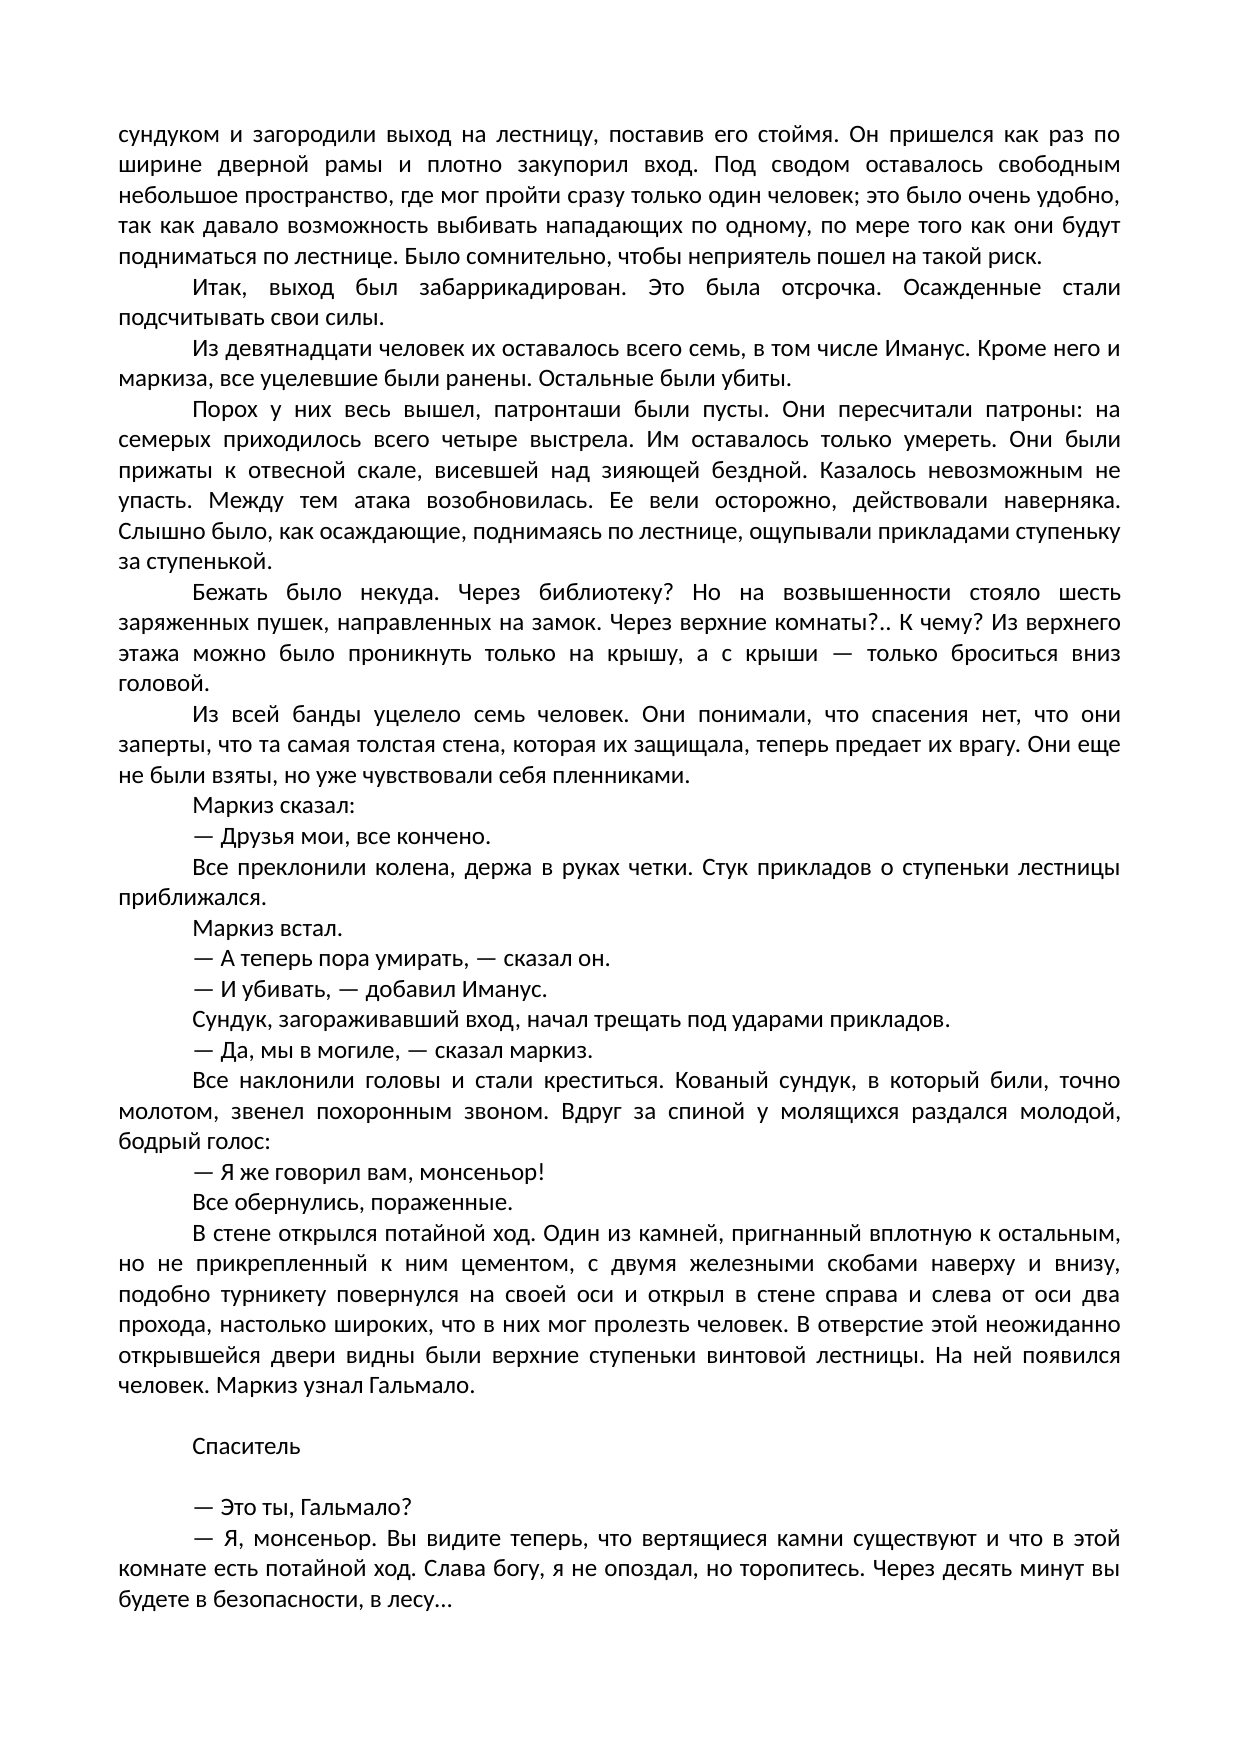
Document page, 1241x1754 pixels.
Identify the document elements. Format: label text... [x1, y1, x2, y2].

text Маркиз встал. [118, 912, 1122, 942]
text Все преклонили колена, держа в руках четки. Стук прикладов о ступеньки лестницы приближался. [118, 851, 1122, 912]
text Итак, выход был забаррикадирован. Это была отсрочка. Осажденные стали подсчитывать свои силы. [118, 271, 1122, 332]
text — Да, мы в могиле, — сказал маркиз. [118, 1034, 1122, 1064]
text В стене открылся потайной ход. Один из камней, пригнанный вплотную к остальным, но не прикрепленный к ним цементом, с двумя железными скобами наверху и внизу, подобно турникету повернулся на своей оси и открыл в стене справа и слева от оси два прохода, настолько широких, что в них мог пролезть человек. В отверстие этой неожиданно открывшейся двери видны были верхние ступеньки винтовой лестницы. На ней появился человек. Маркиз узнал Гальмало. [118, 1217, 1122, 1400]
text — А теперь пора умирать, — сказал он. [118, 942, 1122, 973]
text сундуком и загородили выход на лестницу, поставив его стоймя. Он пришелся как раз по ширине дверной рамы и плотно закупорил вход. Под сводом оставалось свободным небольшое пространство, где мог пройти сразу только один человек; это было очень удобно, так как давало возможность выбивать нападающих по одному, по мере того как они будут подниматься по лестнице. Было сомнительно, чтобы неприятель пошел на такой риск. [118, 118, 1122, 271]
text Из всей банды уцелело семь человек. Они понимали, что спасения нет, что они заперты, что та самая толстая стена, которая их защищала, теперь предает их врагу. Они еще не были взяты, но уже чувствовали себя пленниками. [118, 698, 1122, 789]
text Из девятнадцати человек их оставалось всего семь, в том числе Иманус. Кроме него и маркиза, все уцелевшие были ранены. Остальные были убиты. [118, 332, 1122, 393]
text Все обернулись, пораженные. [118, 1186, 1122, 1217]
text — Я, монсеньор. Вы видите теперь, что вертящиеся камни существуют и что в этой комнате есть потайной ход. Слава богу, я не опоздал, но торопитесь. Через десять минут вы будете в безопасности, в лесу... [118, 1522, 1122, 1614]
text — Друзья мои, все кончено. [118, 820, 1122, 851]
text — Это ты, Гальмало? [118, 1492, 1122, 1522]
text Бежать было некуда. Через библиотеку? Но на возвышенности стояло шесть заряженных пушек, направленных на замок. Через верхние комнаты?.. К чему? Из верхнего этажа можно было проникнуть только на крышу, а с крыши — только броситься вниз головой. [118, 576, 1122, 698]
text Сундук, загораживавший вход, начал трещать под ударами прикладов. [118, 1003, 1122, 1034]
text Маркиз сказал: [118, 789, 1122, 820]
text Спаситель [118, 1431, 1122, 1461]
text Все наклонили головы и стали креститься. Кованый сундук, в который били, точно молотом, звенел похоронным звоном. Вдруг за спиной у молящихся раздался молодой, бодрый голос: [118, 1064, 1122, 1156]
text — Я же говорил вам, монсеньор! [118, 1156, 1122, 1186]
text Порох у них весь вышел, патронташи были пусты. Они пересчитали патроны: на семерых приходилось всего четыре выстрела. Им оставалось только умереть. Они были прижаты к отвесной скале, висевшей над зияющей бездной. Казалось невозможным не упасть. Между тем атака возобновилась. Ее вели осторожно, действовали наверняка. Слышно было, как осаждающие, поднимаясь по лестнице, ощупывали прикладами ступеньку за ступенькой. [118, 393, 1122, 576]
text — И убивать, — добавил Иманус. [118, 973, 1122, 1003]
